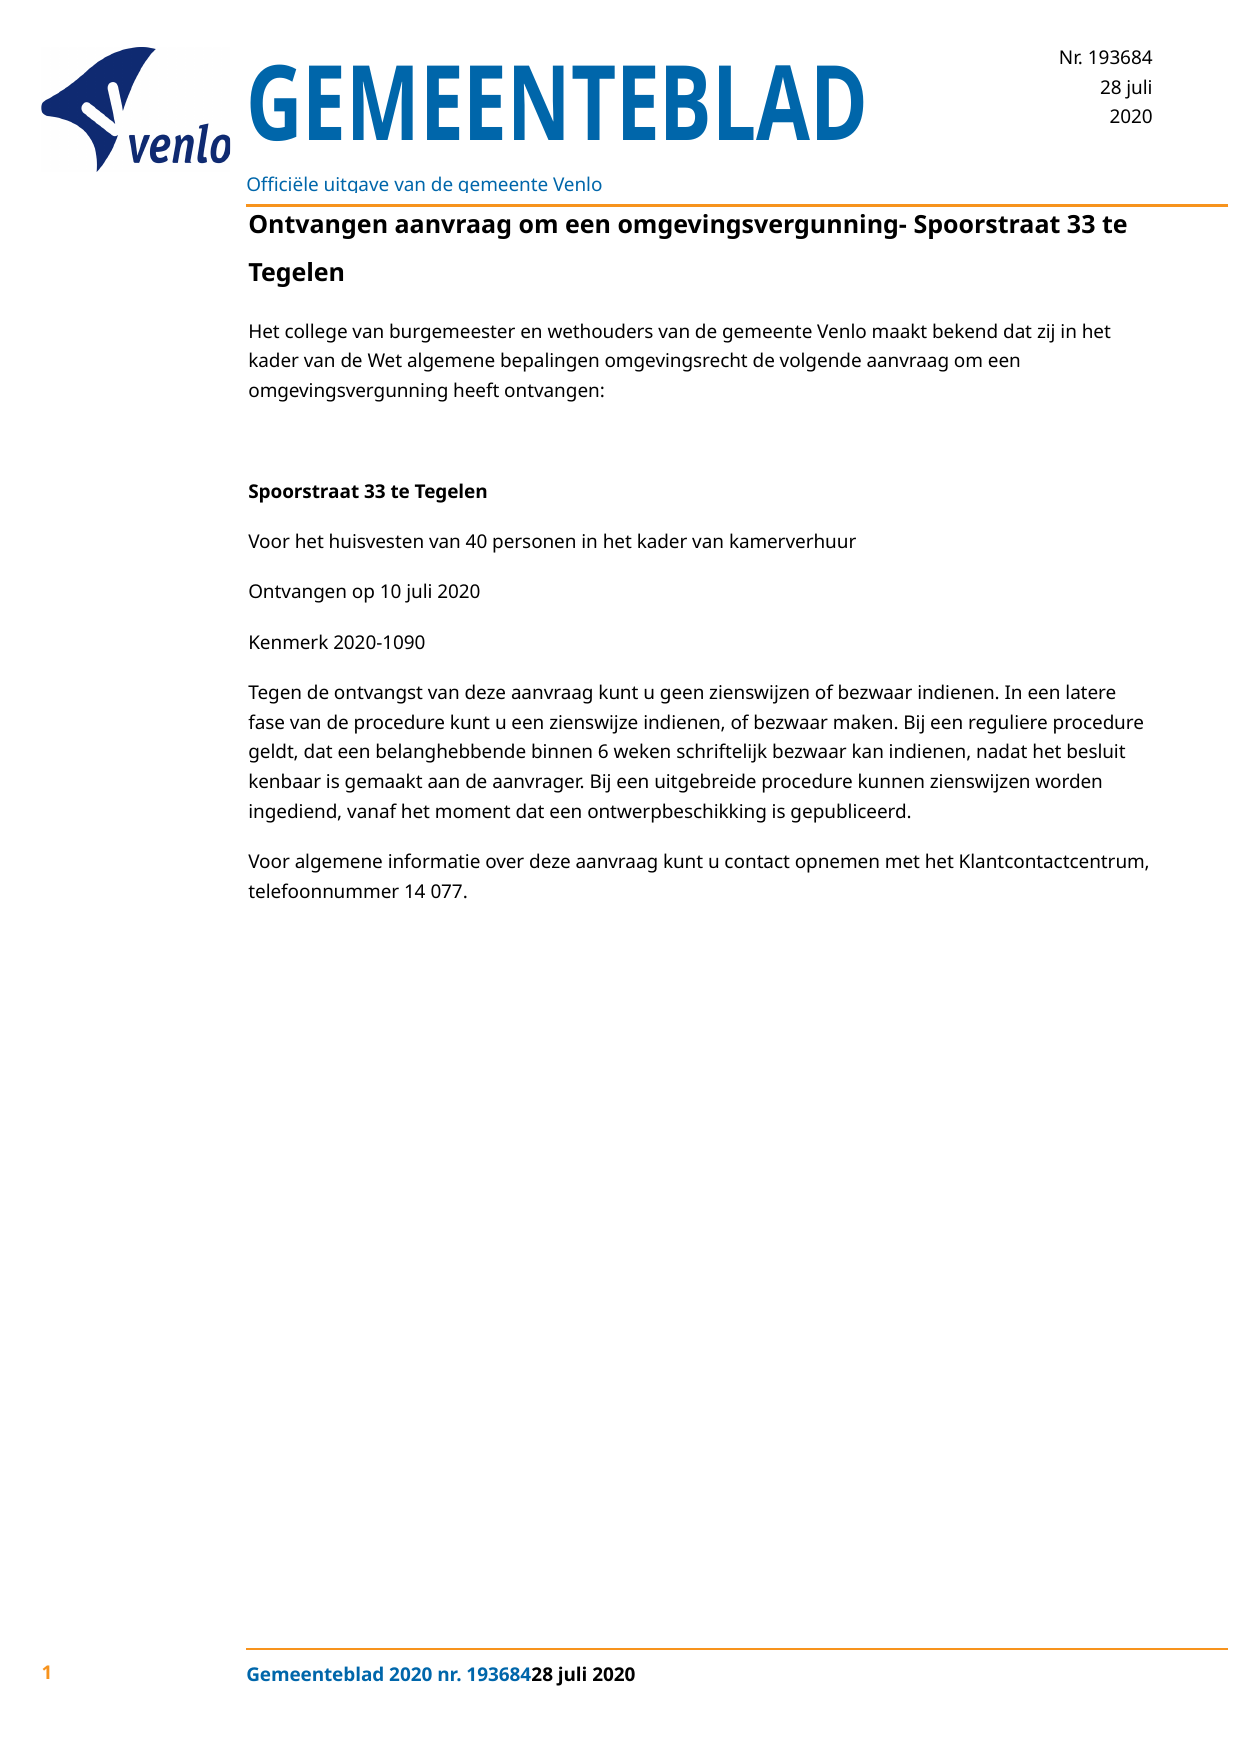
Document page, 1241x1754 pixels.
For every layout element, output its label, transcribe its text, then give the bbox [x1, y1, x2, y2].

text Spoorstraat 33 te Tegelen [248, 478, 1152, 504]
text Ontvangen op 10 juli 2020 [248, 579, 1152, 604]
picture [41, 47, 231, 172]
text Voor algemene informatie over deze aanvraag kunt u contact opnemen met het Klantcontactcentrum, telefoonnummer 14 077. [248, 848, 1152, 904]
text Voor het huisvesten van 40 personen in het kader van kamerverhuur [248, 528, 1152, 554]
text Het college van burgemeester en wethouders van de gemeente Venlo maakt bekend dat zij in het kader van de Wet algemene bepalingen omgevingsrecht de volgende aanvraag om een omgevingsvergunning heeft ontvangen: [248, 318, 1152, 403]
text Kenmerk 2020-1090 [248, 629, 1152, 655]
text Ontvangen aanvraag om een omgevingsvergunning- Spoorstraat 33 te Tegelen [248, 207, 1152, 288]
text Tegen de ontvangst van deze aanvraag kunt u geen zienswijzen of bezwaar indienen. In een latere fase van de procedure kunt u een zienswijze indienen, of bezwaar maken. Bij een reguliere procedure geldt, dat een belanghebbende binnen 6 weken schriftelijk bezwaar kan indienen, nadat het besluit kenbaar is gemaakt aan de aanvrager. Bij een uitgebreide procedure kunnen zienswijzen worden ingediend, vanaf het moment dat een ontwerpbeschikking is gepubliceerd. [248, 679, 1152, 824]
